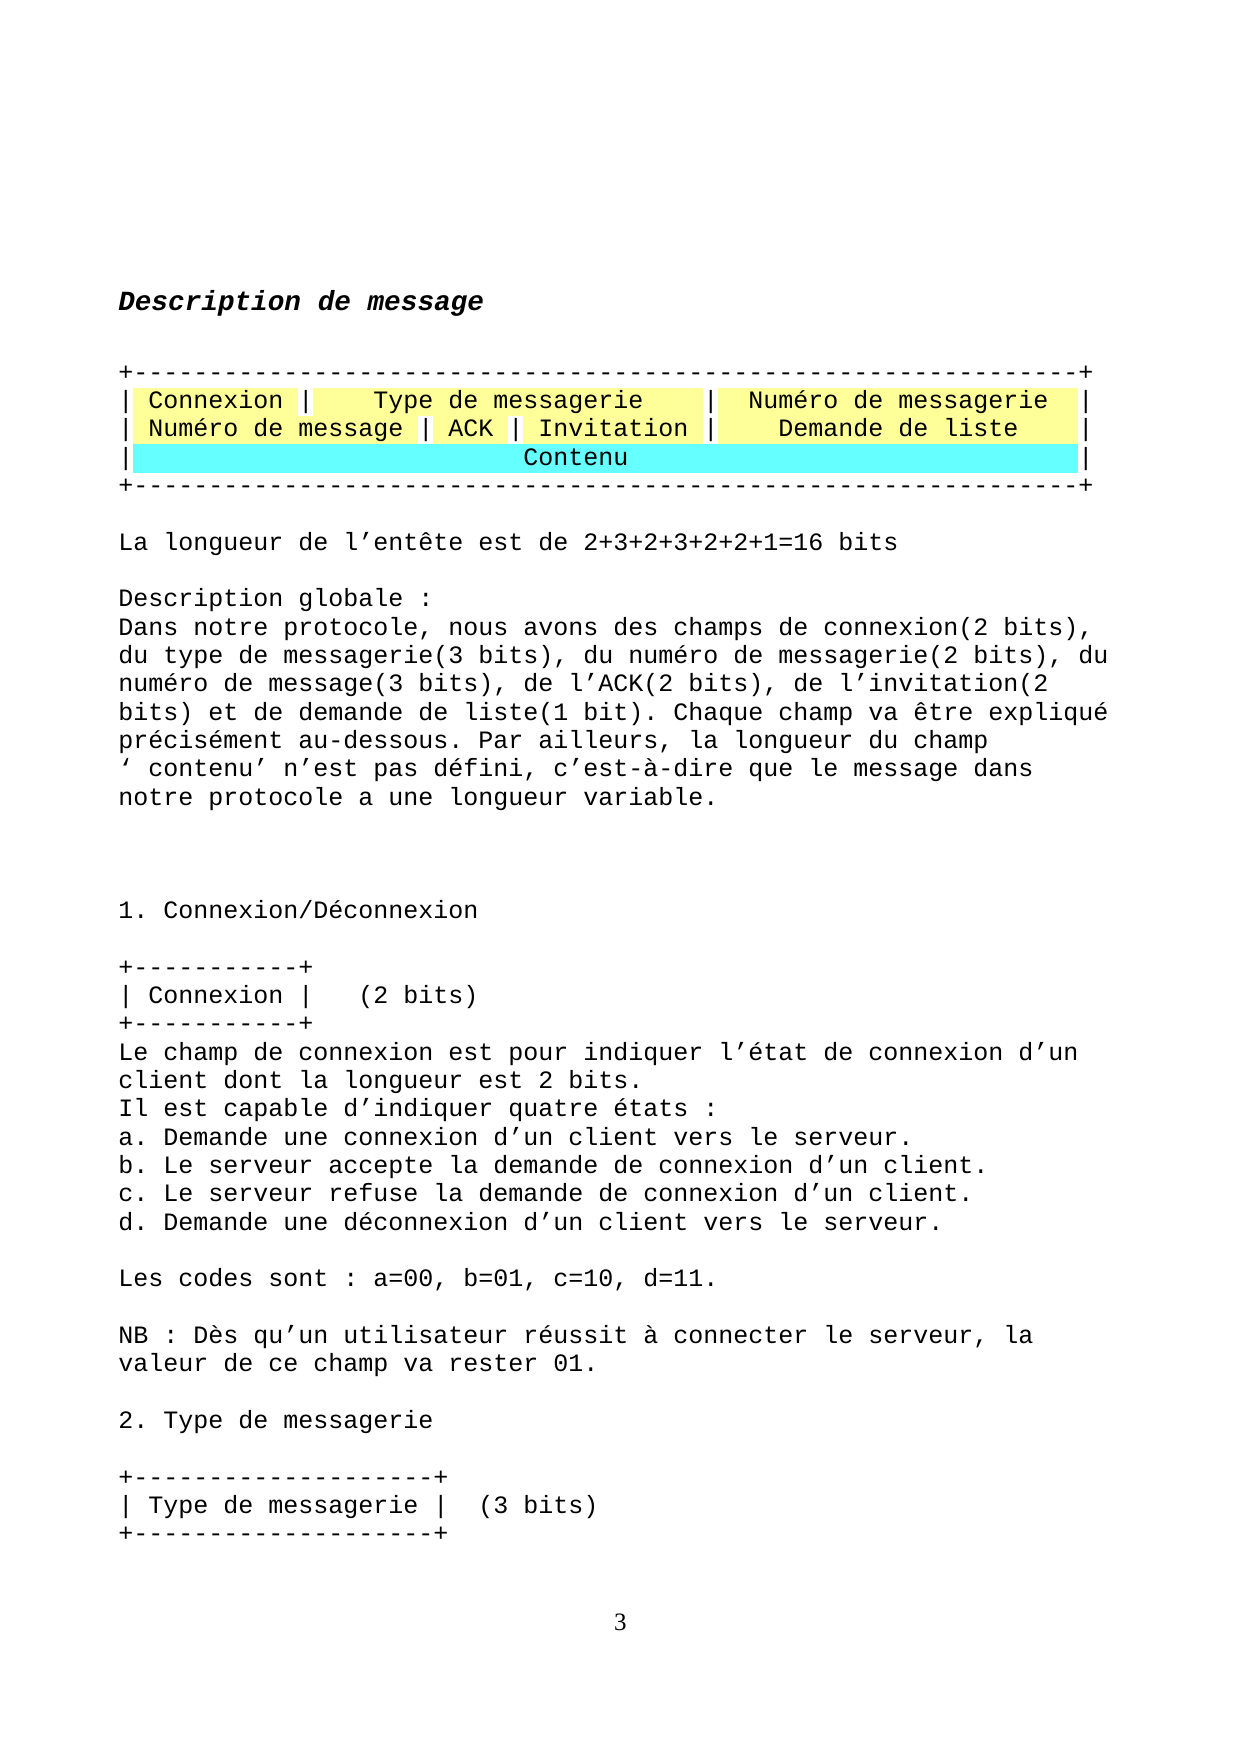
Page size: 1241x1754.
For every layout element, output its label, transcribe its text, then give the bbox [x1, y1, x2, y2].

text +-----------+ [118, 1011, 1122, 1039]
text La longueur de l’entête est de 2+3+2+3+2+2+1=16 bits [118, 529, 1122, 558]
text c. Le serveur refuse la demande de connexion d’un client. [118, 1181, 1122, 1209]
text a. Demande une connexion d’un client vers le serveur. [118, 1124, 1122, 1153]
text Le champ de connexion est pour indiquer l’état de connexion d’un client dont la longueur est 2 bits. [118, 1039, 1122, 1096]
text | Type de messagerie | (3 bits) [118, 1493, 1122, 1521]
text NB : Dès qu’un utilisateur réussit à connecter le serveur, la valeur de ce champ va rester 01. [118, 1323, 1122, 1379]
text 2. Type de messagerie [118, 1408, 1122, 1436]
text +--------------------+ [118, 1521, 1122, 1549]
text Il est capable d’indiquer quatre états : [118, 1096, 1122, 1124]
text +---------------------------------------------------------------+ [118, 473, 1122, 501]
text +--------------------+ [118, 1464, 1122, 1493]
text 1. Connexion/Déconnexion [118, 898, 1122, 926]
text Dans notre protocole, nous avons des champs de connexion(2 bits), du type de messagerie(3 bits), du numéro de messagerie(2 bits), du numéro de message(3 bits), de l’ACK(2 bits), de l’invitation(2 bits) et de demande de liste(1 bit). Chaque champ va être expliqué précisément au-dessous. Par ailleurs, la longueur du champ ‘ contenu’ n’est pas défini, c’est-à-dire que le message dans notre protocole a une longueur variable. [118, 614, 1122, 813]
text +-----------+ [118, 954, 1122, 983]
text Les codes sont : a=00, b=01, c=10, d=11. [118, 1266, 1122, 1294]
text b. Le serveur accepte la demande de connexion d’un client. [118, 1153, 1122, 1181]
text d. Demande une déconnexion d’un client vers le serveur. [118, 1209, 1122, 1238]
subtitle Description de message [118, 287, 1122, 318]
text +---------------------------------------------------------------+ | Connexion | Type de messagerie | Numéro de messagerie | | Numéro de message | ACK | Invitation | Demande de liste | | Contenu | [118, 359, 1122, 473]
text Description globale : [118, 586, 1122, 614]
text | Connexion | (2 bits) [118, 983, 1122, 1011]
